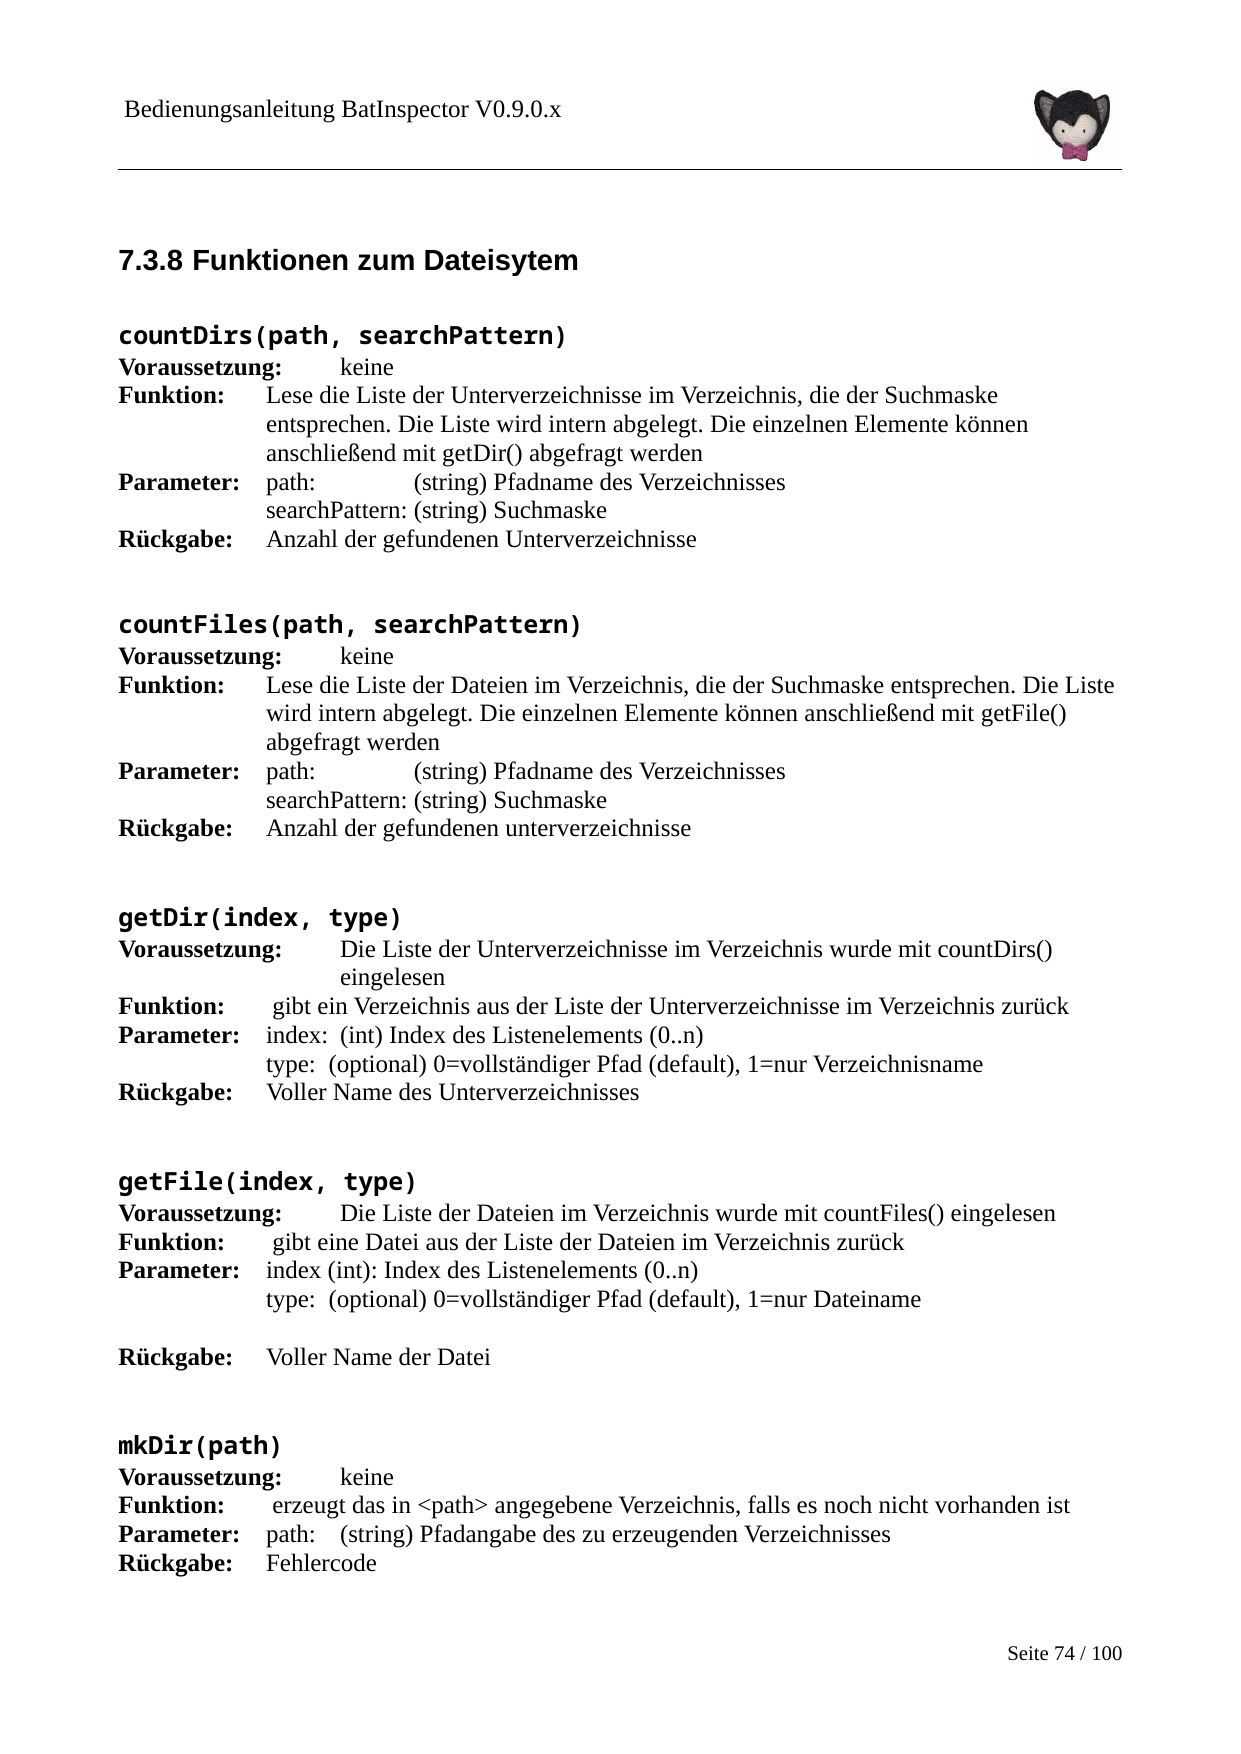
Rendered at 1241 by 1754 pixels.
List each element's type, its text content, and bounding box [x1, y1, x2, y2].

text type: (optional) 0=vollständiger Pfad (default), 1=nur Dateiname [118, 1284, 1122, 1342]
text Funktion: Lese die Liste der Unterverzeichnisse im Verzeichnis, die der Suchmaske entsprechen. Die Liste wird intern abgelegt. Die einzelnen Elemente können anschließend mit getDir() abgefragt werden [118, 380, 1122, 467]
text Funktion: gibt eine Datei aus der Liste der Dateien im Verzeichnis zurück [118, 1227, 1122, 1255]
text mkDir(path) [118, 1428, 1122, 1462]
text Parameter: index (int): Index des Listenelements (0..n) [118, 1255, 1122, 1284]
text countFiles(path, searchPattern) [118, 607, 1122, 641]
text Voraussetzung: Die Liste der Dateien im Verzeichnis wurde mit countFiles() eingelesen [118, 1198, 1122, 1227]
text Rückgabe: Anzahl der gefundenen Unterverzeichnisse [118, 524, 1122, 553]
text Rückgabe: Fehlercode [118, 1548, 1122, 1577]
text Voraussetzung: Die Liste der Unterverzeichnisse im Verzeichnis wurde mit countDirs() eingelesen [118, 934, 1122, 991]
subtitle Funktionen zum Dateisytem [118, 243, 1122, 276]
text Voraussetzung: keine [118, 1462, 1122, 1491]
text Rückgabe: Voller Name der Datei [118, 1342, 1122, 1370]
text Funktion: erzeugt das in <path> angegebene Verzeichnis, falls es noch nicht vorhanden ist [118, 1491, 1122, 1519]
text Funktion: gibt ein Verzeichnis aus der Liste der Unterverzeichnisse im Verzeichnis zurück [118, 991, 1122, 1020]
text type: (optional) 0=vollständiger Pfad (default), 1=nur Verzeichnisname [118, 1049, 1122, 1077]
text Parameter: path: (string) Pfadname des Verzeichnisses searchPattern: (string) Suchmaske [118, 467, 1122, 524]
text Voraussetzung: keine [118, 352, 1122, 380]
text getFile(index, type) [118, 1164, 1122, 1198]
text Rückgabe: Voller Name des Unterverzeichnisses [118, 1077, 1122, 1106]
text countDirs(path, searchPattern) [118, 318, 1122, 352]
text Parameter: path: (string) Pfadangabe des zu erzeugenden Verzeichnisses [118, 1519, 1122, 1548]
text Parameter: path: (string) Pfadname des Verzeichnisses searchPattern: (string) Suchmaske [118, 756, 1122, 813]
text Voraussetzung: keine [118, 641, 1122, 670]
text getDir(index, type) [118, 900, 1122, 934]
picture [1030, 80, 1119, 169]
text Rückgabe: Anzahl der gefundenen unterverzeichnisse [118, 813, 1122, 842]
text Funktion: Lese die Liste der Dateien im Verzeichnis, die der Suchmaske entsprechen. Die Liste wird intern abgelegt. Die einzelnen Elemente können anschließend mit getFile() abgefragt werden [118, 670, 1122, 756]
text Parameter: index: (int) Index des Listenelements (0..n) [118, 1020, 1122, 1049]
